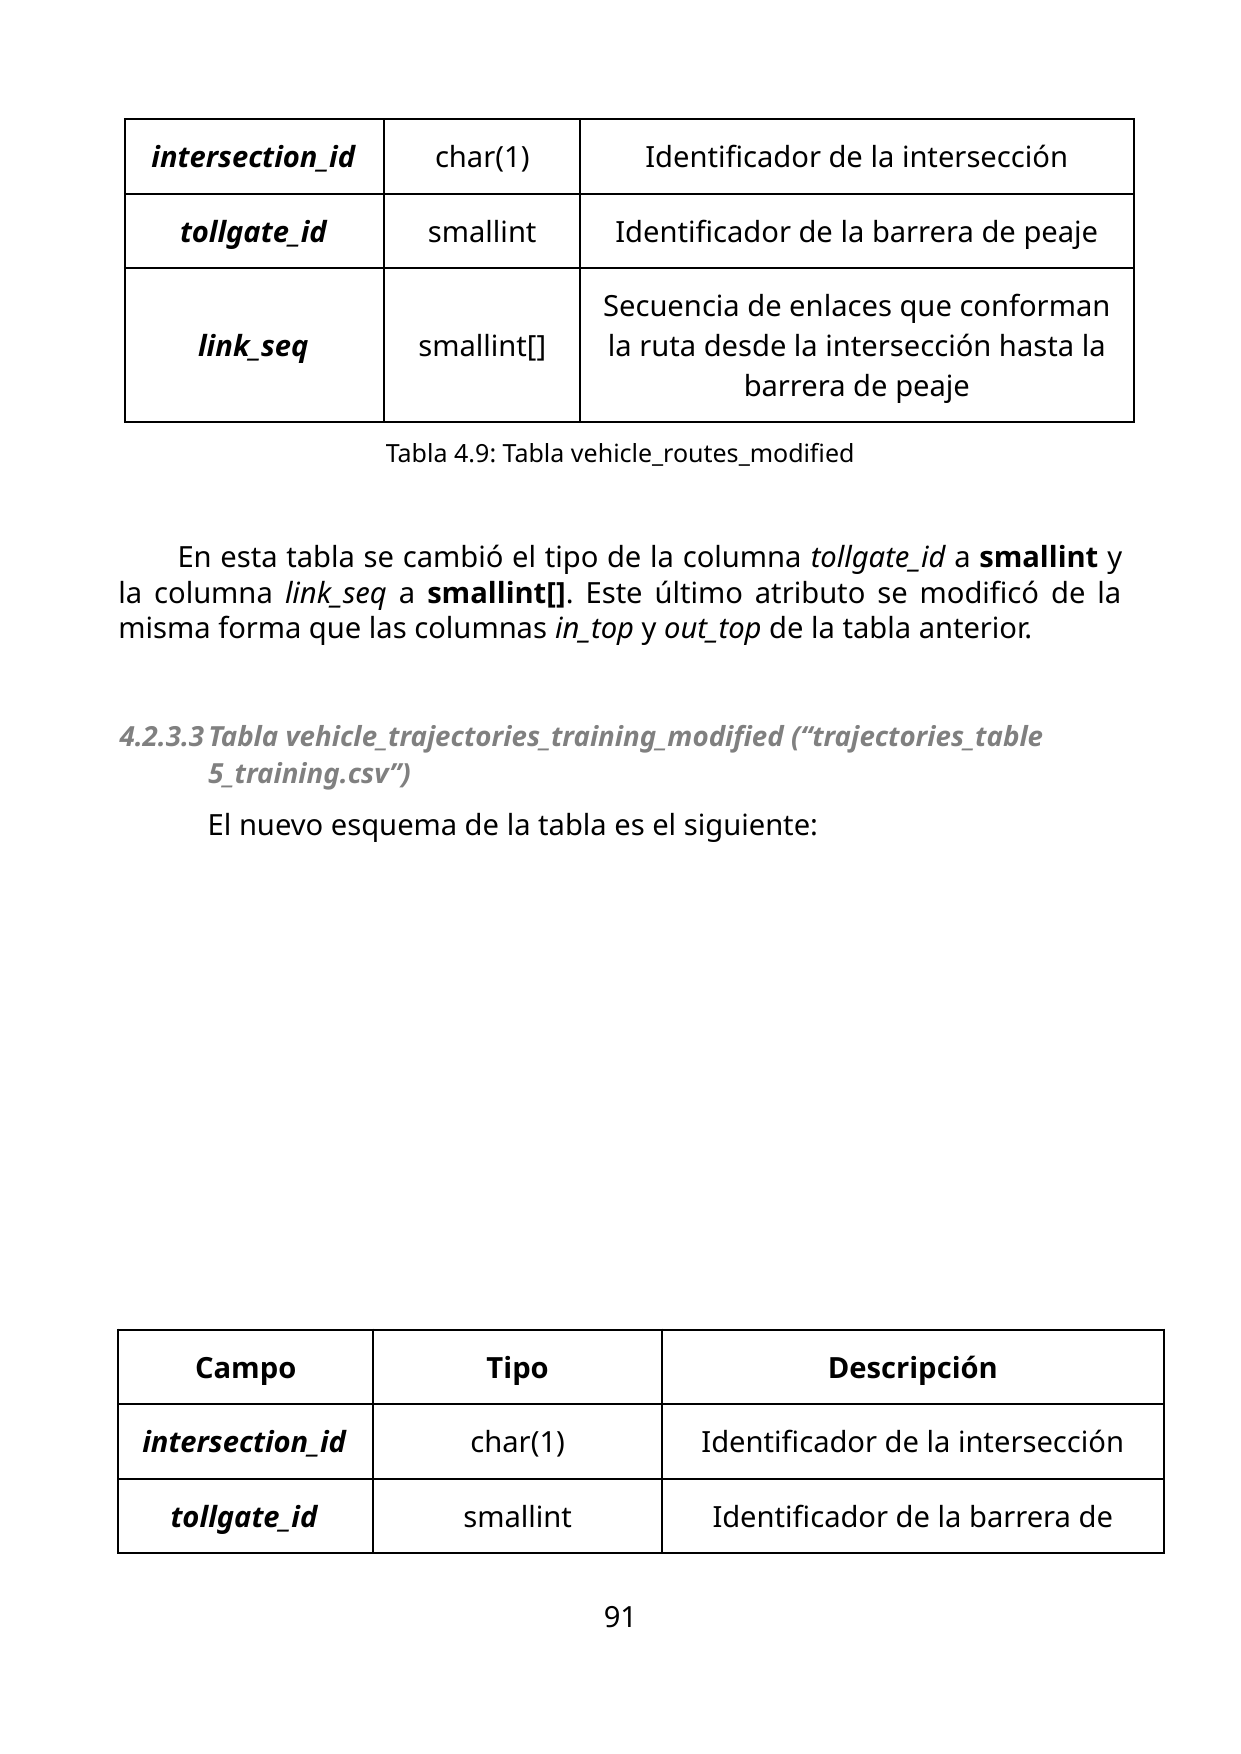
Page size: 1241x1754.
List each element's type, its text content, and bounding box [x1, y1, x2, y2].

table_cell intersection_id [126, 120, 383, 193]
table_header Campo [119, 1331, 372, 1403]
table_cell char(1) [374, 1405, 661, 1477]
table_cell link_seq [126, 269, 383, 421]
table_cell smallint [374, 1480, 661, 1552]
table_header Tipo [374, 1331, 661, 1403]
table_cell Identificador de la barrera de [663, 1480, 1163, 1552]
table_cell Identificador de la intersección [663, 1405, 1163, 1477]
table_cell smallint [385, 195, 579, 267]
table_cell Identificador de la barrera de peaje [581, 195, 1133, 267]
table_cell smallint[] [385, 269, 579, 421]
table_cell char(1) [385, 120, 579, 193]
text Tabla 4.9: Tabla vehicle_routes_modified [118, 436, 1122, 469]
table_cell Secuencia de enlaces que conforman la ruta desde la intersección hasta la barrera de peaje [581, 269, 1133, 421]
table_header Descripción [663, 1331, 1163, 1403]
table_cell tollgate_id [119, 1480, 372, 1552]
table_cell intersection_id [119, 1405, 372, 1477]
text En esta tabla se cambió el tipo de la columna tollgate_id a smallint y la columna link_seq a smallint[]. Este último atributo se modificó de la misma forma que las columnas in_top y out_top de la tabla anterior. [118, 536, 1122, 647]
subtitle Tabla vehicle_trajectories_training_modified (“trajectories_table 5_training.csv”) [119, 717, 1122, 792]
text El nuevo esquema de la tabla es el siguiente: [118, 804, 1122, 844]
table_cell Identificador de la intersección [581, 120, 1133, 193]
table_cell tollgate_id [126, 195, 383, 267]
